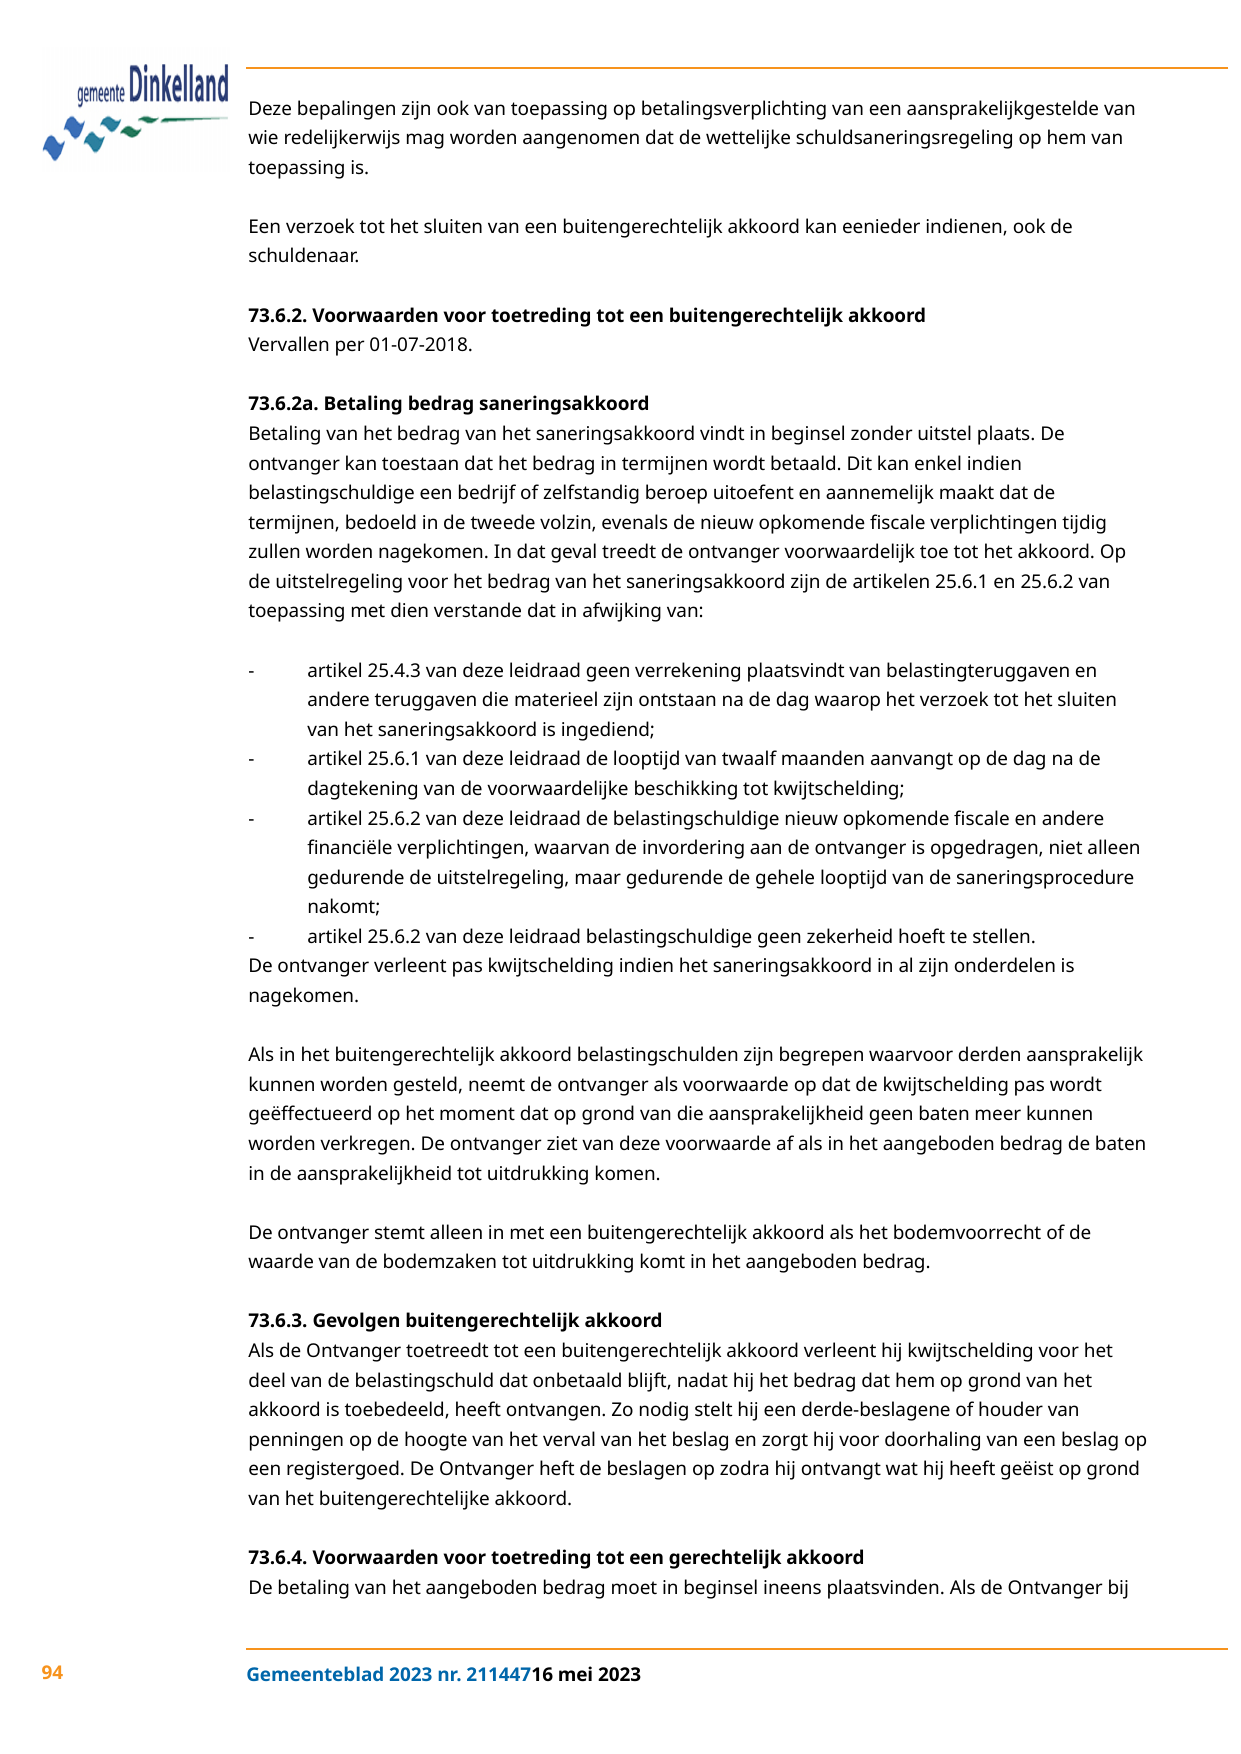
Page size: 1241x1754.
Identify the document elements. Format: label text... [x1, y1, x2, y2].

text Deze bepalingen zijn ook van toepassing op betalingsverplichting van een aansprakelijkgestelde van wie redelijkerwijs mag worden aangenomen dat de wettelijke schuldsaneringsregeling op hem van toepassing is. [248, 95, 1152, 180]
text De ontvanger stemt alleen in met een buitengerechtelijk akkoord als het bodemvoorrecht of de waarde van de bodemzaken tot uitdrukking komt in het aangeboden bedrag. [248, 1219, 1152, 1274]
list artikel 25.6.2 van deze leidraad belastingschuldige geen zekerheid hoeft te stellen. [248, 923, 1152, 949]
text 73.6.4. Voorwaarden voor toetreding tot een gerechtelijk akkoord [248, 1544, 1152, 1570]
list artikel 25.6.2 van deze leidraad de belastingschuldige nieuw opkomende fiscale en andere financiële verplichtingen, waarvan de invordering aan de ontvanger is opgedragen, niet alleen gedurende de uitstelregeling, maar gedurende de gehele looptijd van de saneringsprocedure nakomt; [248, 805, 1152, 919]
list artikel 25.6.1 van deze leidraad de looptijd van twaalf maanden aanvangt op de dag na de dagtekening van de voorwaardelijke beschikking tot kwijtschelding; [248, 746, 1152, 801]
text Een verzoek tot het sluiten van een buitengerechtelijk akkoord kan eenieder indienen, ook de schuldenaar. [248, 213, 1152, 268]
text 73.6.2a. Betaling bedrag saneringsakkoord [248, 391, 1152, 416]
text 73.6.3. Gevolgen buitengerechtelijk akkoord [248, 1308, 1152, 1333]
text Als in het buitengerechtelijk akkoord belastingschulden zijn begrepen waarvoor derden aansprakelijk kunnen worden gesteld, neemt de ontvanger als voorwaarde op dat de kwijtschelding pas wordt geëffectueerd op het moment dat op grond van die aansprakelijkheid geen baten meer kunnen worden verkregen. De ontvanger ziet van deze voorwaarde af als in het aangeboden bedrag de baten in de aansprakelijkheid tot uitdrukking komen. [248, 1041, 1152, 1186]
text Vervallen per 01-07-2018. [248, 331, 1152, 357]
list artikel 25.4.3 van deze leidraad geen verrekening plaatsvindt van belastingteruggaven en andere teruggaven die materieel zijn ontstaan na de dag waarop het verzoek tot het sluiten van het saneringsakkoord is ingediend; [248, 657, 1152, 742]
text 73.6.2. Voorwaarden voor toetreding tot een buitengerechtelijk akkoord [248, 302, 1152, 328]
text Als de Ontvanger toetreedt tot een buitengerechtelijk akkoord verleent hij kwijtschelding voor het deel van de belastingschuld dat onbetaald blijft, nadat hij het bedrag dat hem op grond van het akkoord is toebedeeld, heeft ontvangen. Zo nodig stelt hij een derde-beslagene of houder van penningen op de hoogte van het verval van het beslag en zorgt hij voor doorhaling van een beslag op een registergoed. De Ontvanger heft de beslagen op zodra hij ontvangt wat hij heeft geëist op grond van het buitengerechtelijke akkoord. [248, 1337, 1152, 1511]
text Betaling van het bedrag van het saneringsakkoord vindt in beginsel zonder uitstel plaats. De ontvanger kan toestaan dat het bedrag in termijnen wordt betaald. Dit kan enkel indien belastingschuldige een bedrijf of zelfstandig beroep uitoefent en aannemelijk maakt dat de termijnen, bedoeld in de tweede volzin, evenals de nieuw opkomende fiscale verplichtingen tijdig zullen worden nagekomen. In dat geval treedt de ontvanger voorwaardelijk toe tot het akkoord. Op de uitstelregeling voor het bedrag van het saneringsakkoord zijn de artikelen 25.6.1 en 25.6.2 van toepassing met dien verstande dat in afwijking van: [248, 420, 1152, 623]
text De ontvanger verleent pas kwijtschelding indien het saneringsakkoord in al zijn onderdelen is nagekomen. [248, 953, 1152, 1008]
picture [41, 47, 231, 172]
text De betaling van het aangeboden bedrag moet in beginsel ineens plaatsvinden. Als de Ontvanger bij [248, 1574, 1152, 1600]
